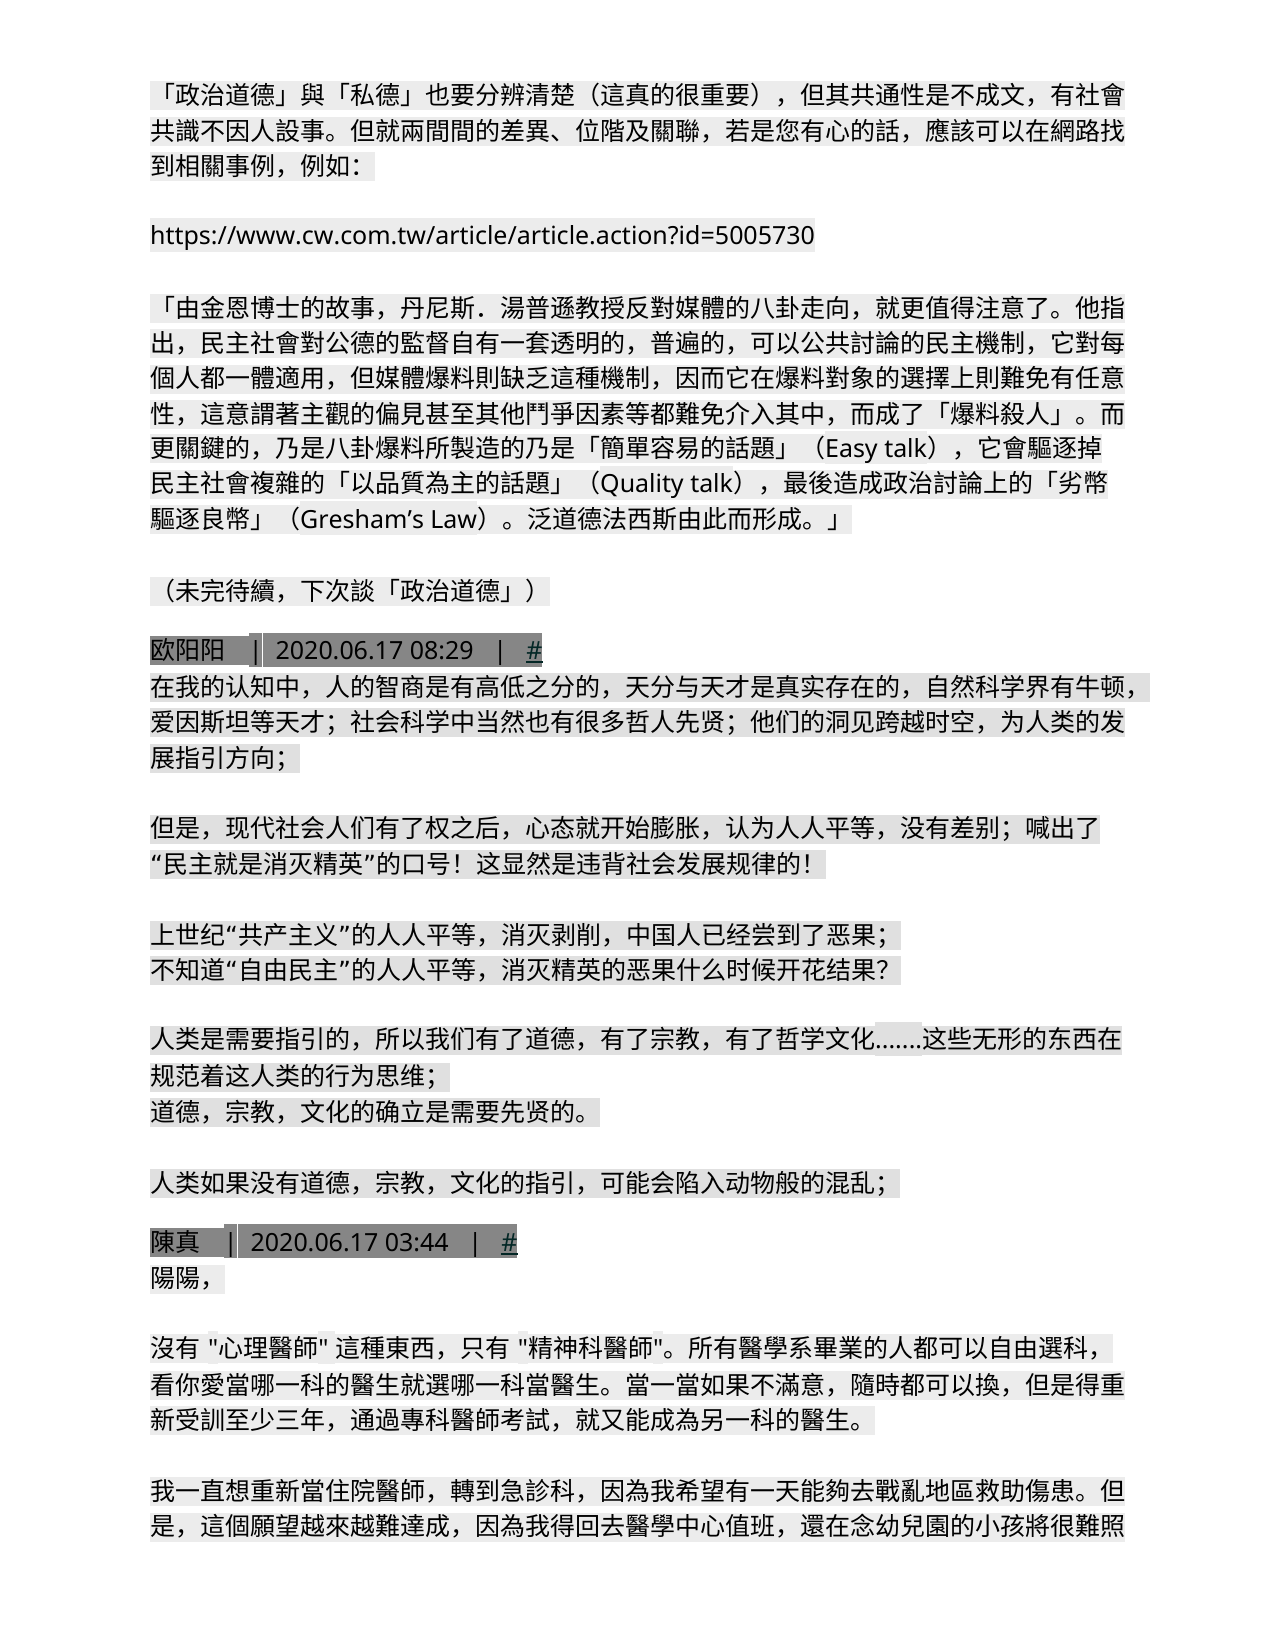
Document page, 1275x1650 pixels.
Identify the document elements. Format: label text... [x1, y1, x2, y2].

text 「政治道德」與「私德」也要分辨清楚（這真的很重要），但其共通性是不成文，有社會共識不因人設事。但就兩間間的差異、位階及關聯，若是您有心的話，應該可以在網路找到相關事例，例如： https://www.cw.com.tw/article/article.action?id=5005730 「由金恩博士的故事，丹尼斯．湯普遜教授反對媒體的八卦走向，就更值得注意了。他指出，民主社會對公德的監督自有一套透明的，普遍的，可以公共討論的民主機制，它對每個人都一體適用，但媒體爆料則缺乏這種機制，因而它在爆料對象的選擇上則難免有任意性，這意謂著主觀的偏見甚至其他鬥爭因素等都難免介入其中，而成了「爆料殺人」。而更關鍵的，乃是八卦爆料所製造的乃是「簡單容易的話題」（Easy talk），它會驅逐掉民主社會複雜的「以品質為主的話題」（Quality talk），最後造成政治討論上的「劣幣驅逐良幣」（Gresham’s Law）。泛道德法西斯由此而形成。」 （未完待續，下次談「政治道德」） [150, 75, 1125, 606]
text 在我的认知中，人的智商是有高低之分的，天分与天才是真实存在的，自然科学界有牛顿，爱因斯坦等天才；社会科学中当然也有很多哲人先贤；他们的洞见跨越时空，为人类的发展指引方向； 但是，现代社会人们有了权之后，心态就开始膨胀，认为人人平等，没有差别；喊出了“民主就是消灭精英”的口号！这显然是违背社会发展规律的！ 上世纪“共产主义”的人人平等，消灭剥削，中国人已经尝到了恶果； 不知道“自由民主”的人人平等，消灭精英的恶果什么时候开花结果？ 人类是需要指引的，所以我们有了道德，有了宗教，有了哲学文化.......这些无形的东西在规范着这人类的行为思维； 道德，宗教，文化的确立是需要先贤的。 人类如果没有道德，宗教，文化的指引，可能会陷入动物般的混乱； [150, 667, 1125, 1198]
text 陽陽， 沒有 "心理醫師" 這種東西，只有 "精神科醫師"。所有醫學系畢業的人都可以自由選科，看你愛當哪一科的醫生就選哪一科當醫生。當一當如果不滿意，隨時都可以換，但是得重新受訓至少三年，通過專科醫師考試，就又能成為另一科的醫生。 我一直想重新當住院醫師，轉到急診科，因為我希望有一天能夠去戰亂地區救助傷患。但是，這個願望越來越難達成，因為我得回去醫學中心值班，還在念幼兒園的小孩將很難照 [150, 1258, 1125, 1542]
text 欧阳阳 | 2020.06.17 08:29 | # [150, 631, 1125, 667]
text 陳真 | 2020.06.17 03:44 | # [150, 1223, 1125, 1258]
